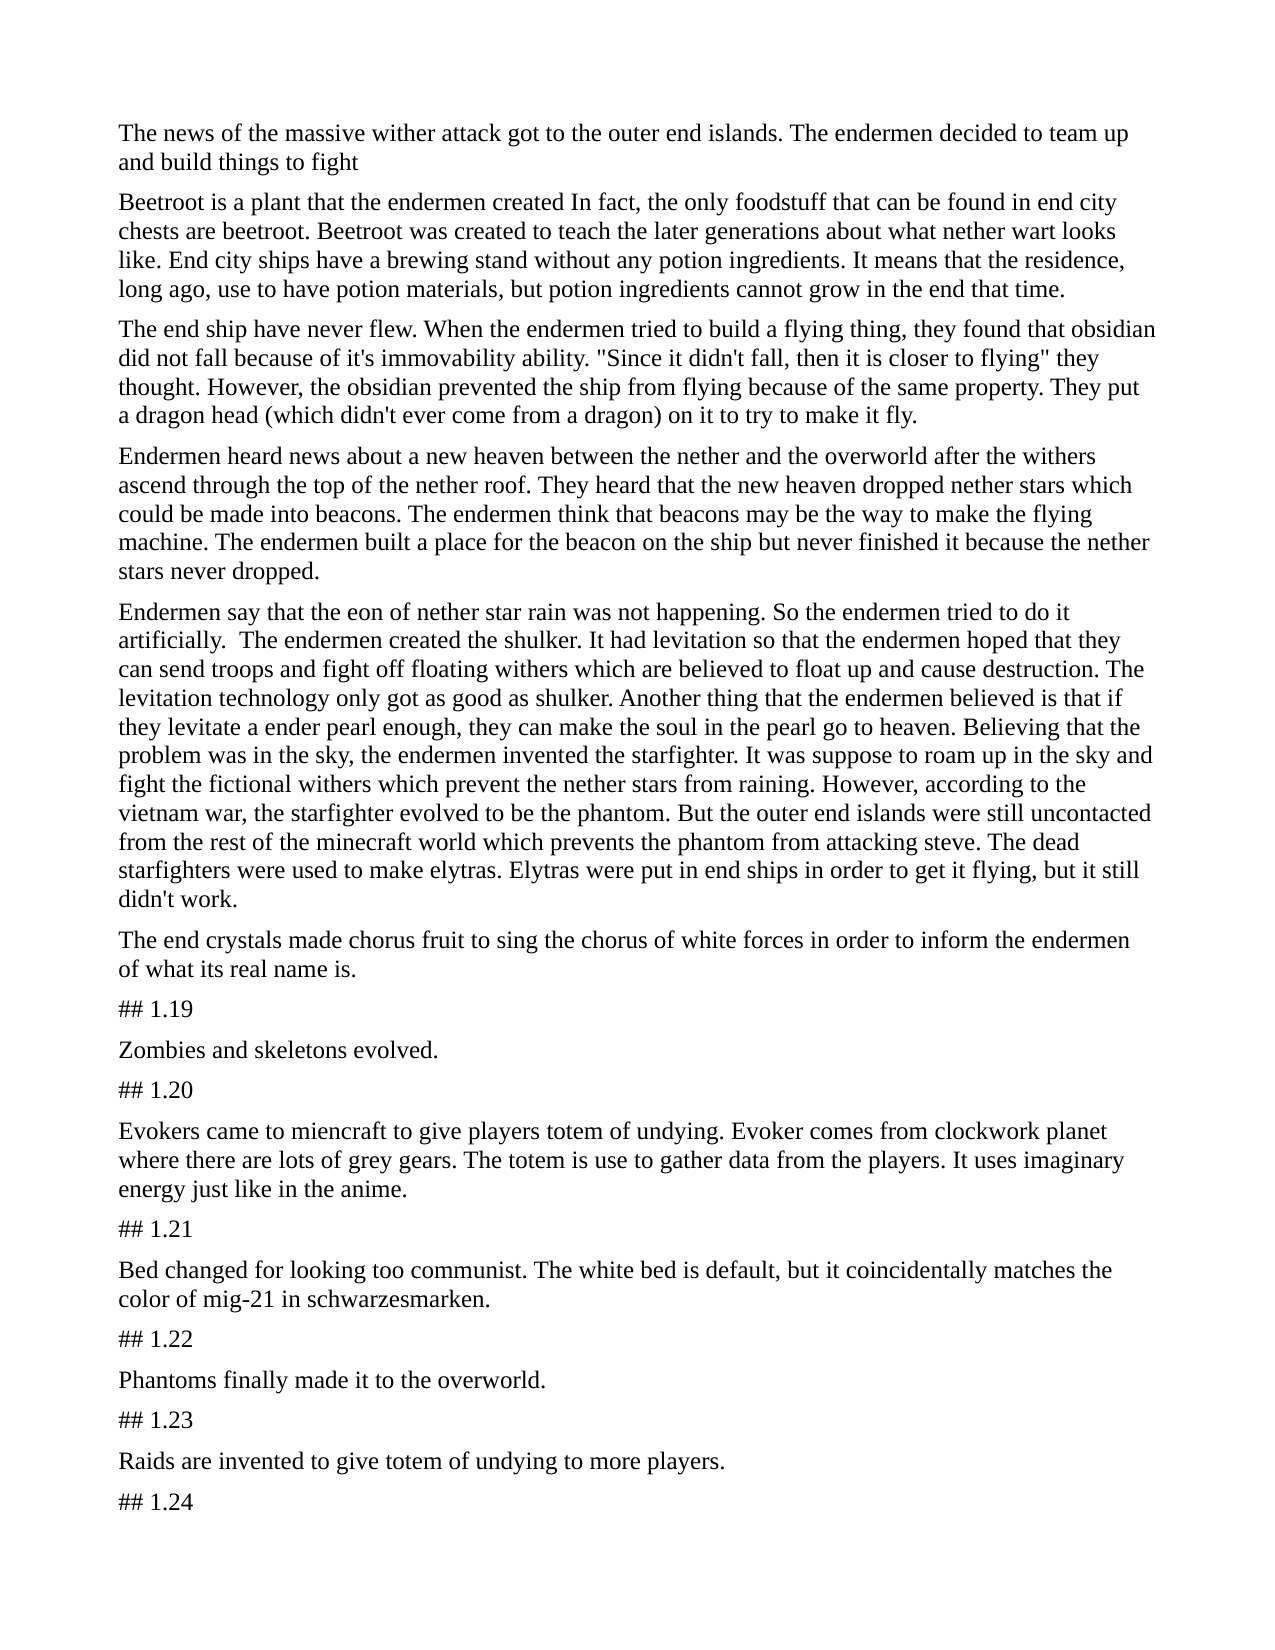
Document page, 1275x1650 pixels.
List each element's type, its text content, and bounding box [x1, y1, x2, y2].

text ## 1.23 [118, 1406, 1157, 1434]
text The end ship have never flew. When the endermen tried to build a flying thing, they found that obsidian did not fall because of it's immovability ability. "Since it didn't fall, then it is closer to flying" they thought. However, the obsidian prevented the ship from flying because of the same property. They put a dragon head (which didn't ever come from a dragon) on it to try to make it fly. [118, 314, 1157, 429]
text ## 1.19 [118, 994, 1157, 1023]
text ## 1.21 [118, 1214, 1157, 1243]
text Evokers came to miencraft to give players totem of undying. Evoker comes from clockwork planet where there are lots of grey gears. The totem is use to gather data from the players. It uses imaginary energy just like in the anime. [118, 1116, 1157, 1202]
text Raids are invented to give totem of undying to more players. [118, 1446, 1157, 1475]
text The news of the massive wither attack got to the outer end islands. The endermen decided to team up and build things to fight [118, 118, 1157, 176]
text Phantoms finally made it to the overworld. [118, 1365, 1157, 1394]
text ## 1.24 [118, 1487, 1157, 1516]
text Endermen say that the eon of nether star rain was not happening. So the endermen tried to do it artificially. The endermen created the shulker. It had levitation so that the endermen hoped that they can send troops and fight off floating withers which are believed to float up and cause destruction. The levitation technology only got as good as shulker. Another thing that the endermen believed is that if they levitate a ender pearl enough, they can make the soul in the pearl go to heaven. Believing that the problem was in the sky, the endermen invented the starfighter. It was suppose to roam up in the sky and fight the fictional withers which prevent the nether stars from raining. However, according to the vietnam war, the starfighter evolved to be the phantom. But the outer end islands were still uncontacted from the rest of the minecraft world which prevents the phantom from attacking steve. The dead starfighters were used to make elytras. Elytras were put in end ships in order to get it flying, but it still didn't work. [118, 597, 1157, 913]
text Bed changed for looking too communist. The white bed is default, but it coincidentally matches the color of mig-21 in schwarzesmarken. [118, 1255, 1157, 1312]
text ## 1.22 [118, 1324, 1157, 1353]
text The end crystals made chorus fruit to sing the chorus of white forces in order to inform the endermen of what its real name is. [118, 925, 1157, 982]
text Zombies and skeletons evolved. [118, 1035, 1157, 1064]
text Beetroot is a plant that the endermen created In fact, the only foodstuff that can be found in end city chests are beetroot. Beetroot was created to teach the later generations about what nether wart looks like. End city ships have a brewing stand without any potion ingredients. It means that the residence, long ago, use to have potion materials, but potion ingredients cannot grow in the end that time. [118, 187, 1157, 302]
text ## 1.20 [118, 1076, 1157, 1104]
text Endermen heard news about a new heaven between the nether and the overworld after the withers ascend through the top of the nether roof. They heard that the new heaven dropped nether stars which could be made into beacons. The endermen think that beacons may be the way to make the flying machine. The endermen built a place for the beacon on the ship but never finished it because the nether stars never dropped. [118, 441, 1157, 585]
